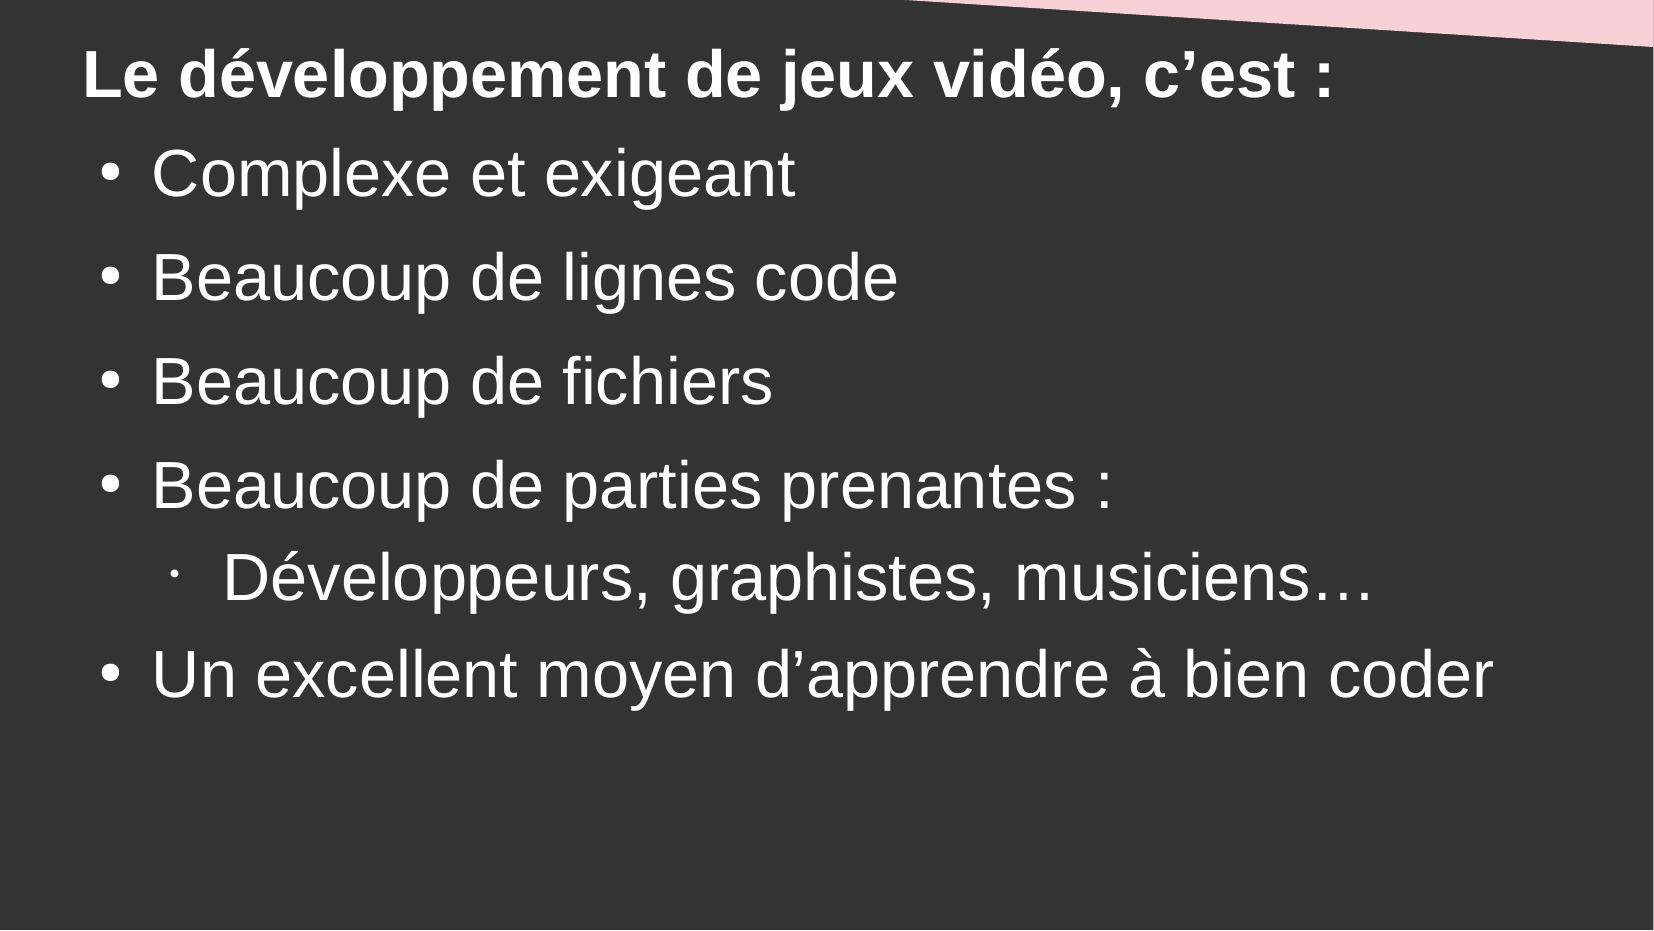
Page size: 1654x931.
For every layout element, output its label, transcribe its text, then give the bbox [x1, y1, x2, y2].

list Complexe et exigeant Beaucoup de lignes code Beaucoup de fichiers Beaucoup de parties prenantes : Développeurs, graphistes, musiciens… Un excellent moyen d’apprendre à bien coder [80, 135, 1620, 827]
title Le développement de jeux vidéo, c’est : [82, 37, 1571, 112]
text_box [905, 0, 1654, 48]
